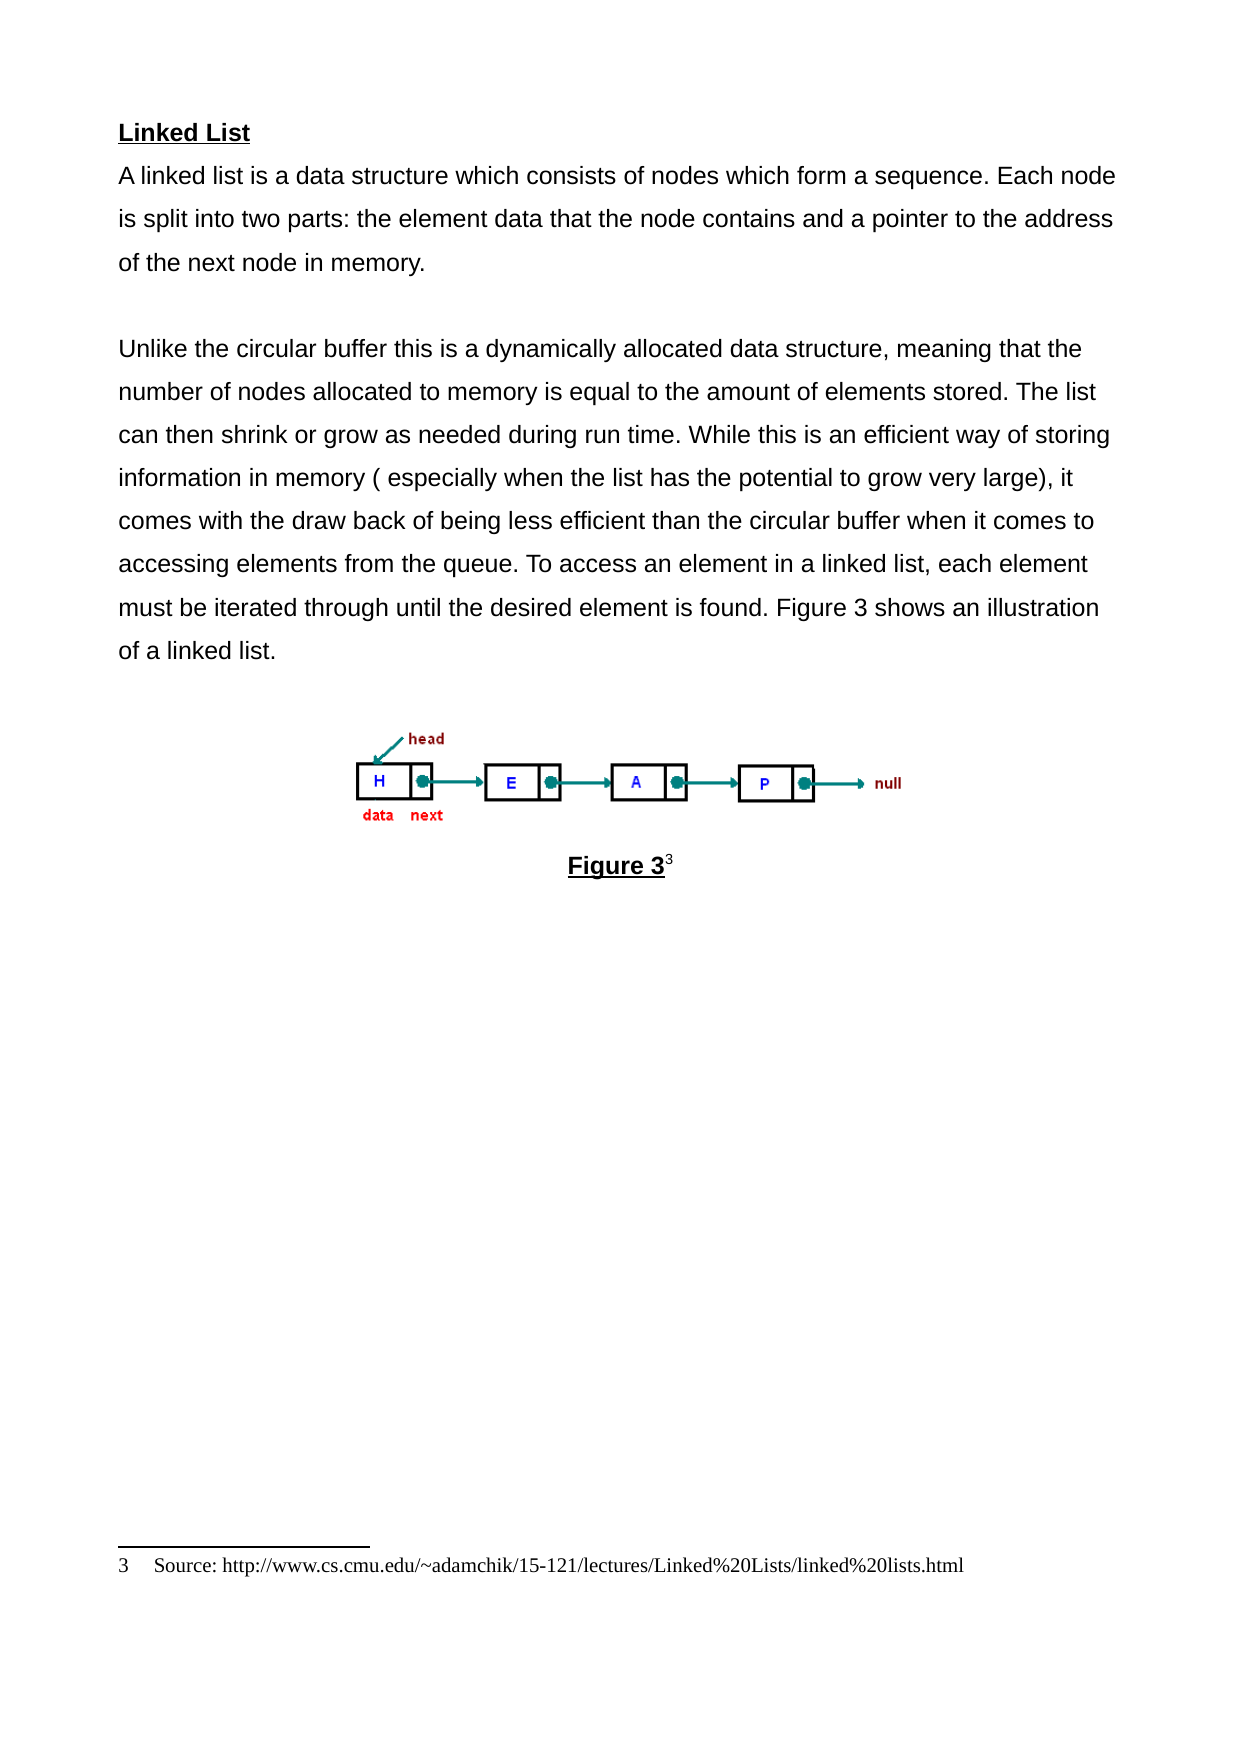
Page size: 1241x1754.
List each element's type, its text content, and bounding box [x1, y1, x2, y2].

text Source: http://www.cs.cmu.edu/~adamchik/15-121/lectures/Linked%20Lists/linked%20lists.html [118, 1553, 1122, 1577]
picture [331, 721, 909, 829]
text Linked List [118, 118, 1122, 147]
text Unlike the circular buffer this is a dynamically allocated data structure, meaning that the number of nodes allocated to memory is equal to the amount of elements stored. The list can then shrink or grow as needed during run time. While this is an efficient way of storing information in memory ( especially when the list has the potential to grow very large), it comes with the draw back of being less efficient than the circular buffer when it comes to accessing elements from the queue. To access an element in a linked list, each element must be iterated through until the desired element is found. Figure 3 shows an illustration of a linked list. [118, 334, 1122, 664]
text Figure 3 [118, 851, 1122, 880]
text A linked list is a data structure which consists of nodes which form a sequence. Each node is split into two parts: the element data that the node contains and a pointer to the address of the next node in memory. [118, 161, 1122, 276]
